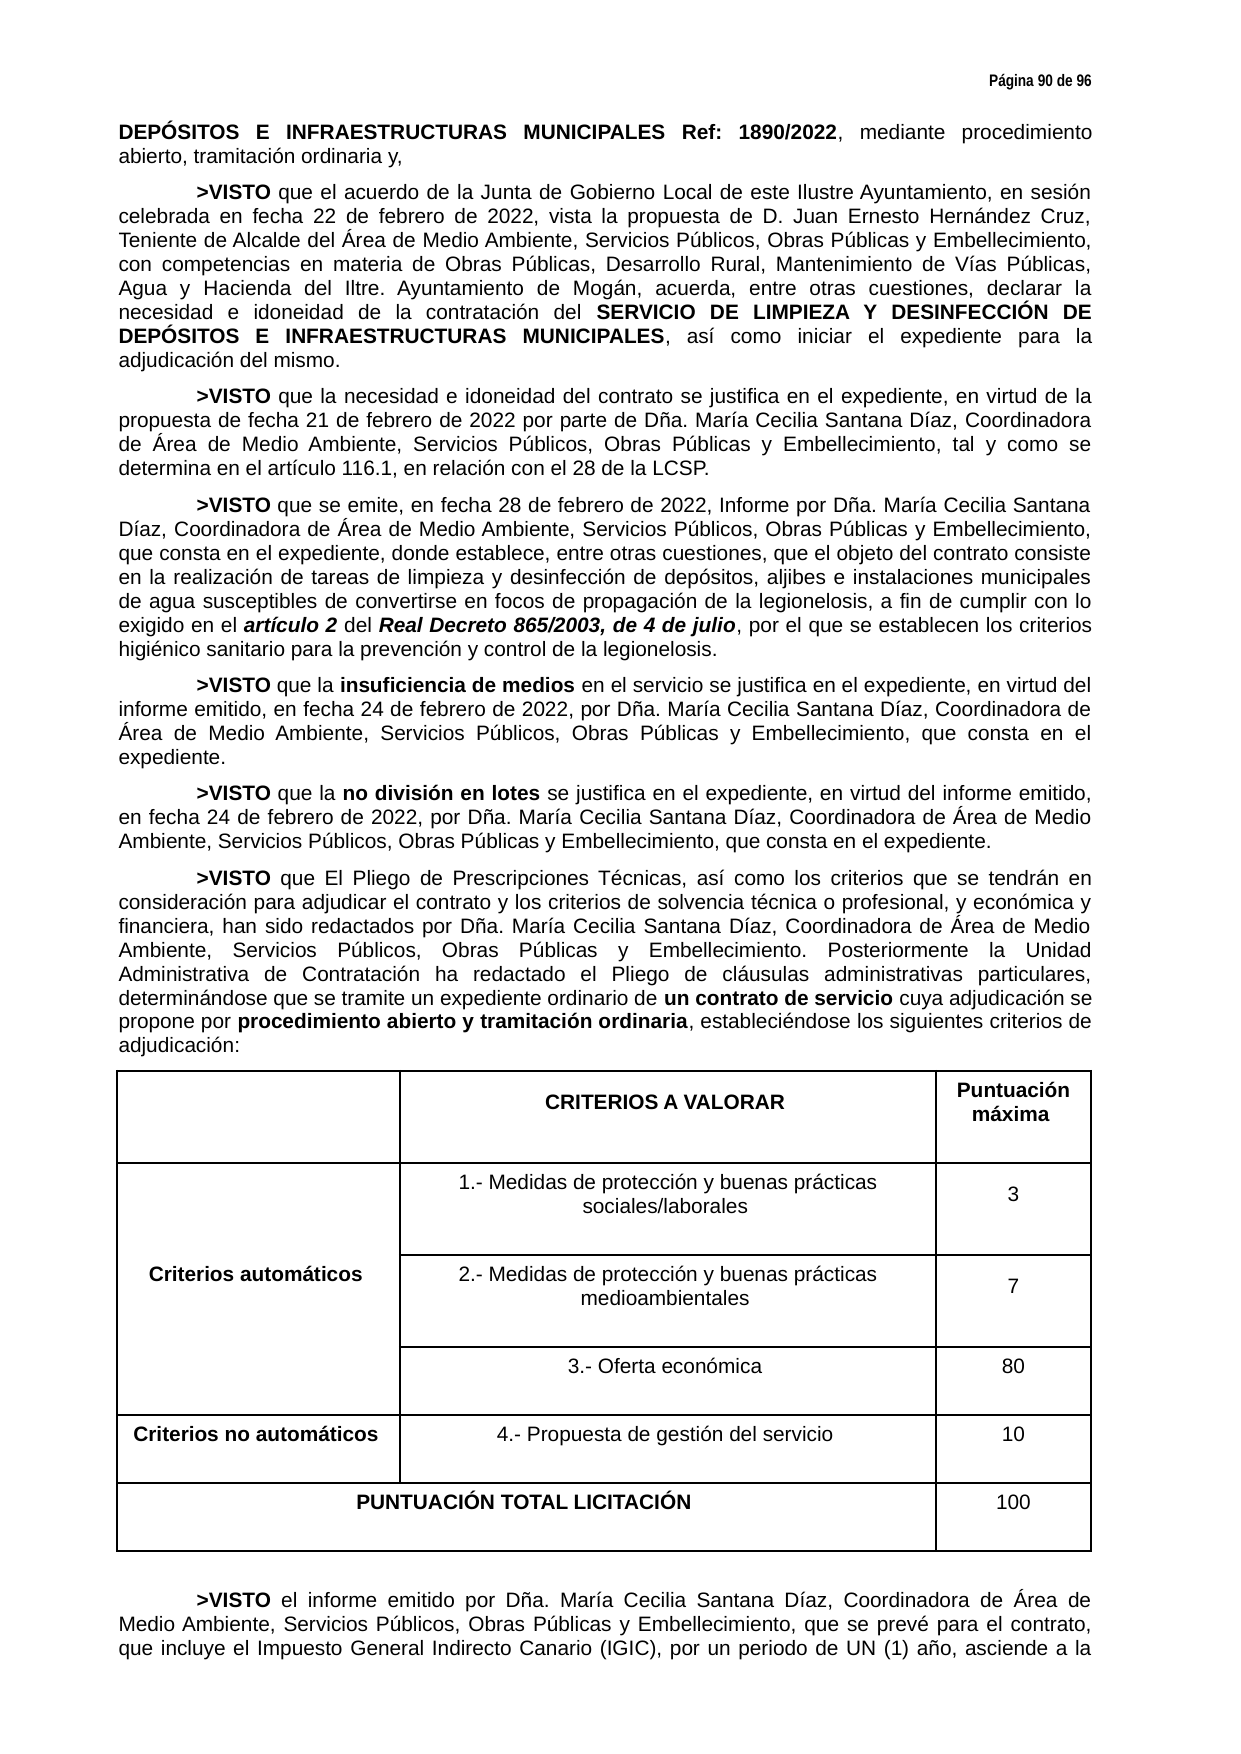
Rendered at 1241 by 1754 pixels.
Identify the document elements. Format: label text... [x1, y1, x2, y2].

table_cell 10 [937, 1416, 1090, 1482]
text >VISTO que el acuerdo de la Junta de Gobierno Local de este Ilustre Ayuntamiento, en sesión celebrada en fecha 22 de febrero de 2022, vista la propuesta de D. Juan Ernesto Hernández Cruz, Teniente de Alcalde del Área de Medio Ambiente, Servicios Públicos, Obras Públicas y Embellecimiento, con competencias en materia de Obras Públicas, Desarrollo Rural, Mantenimiento de Vías Públicas, Agua y Hacienda del Iltre. Ayuntamiento de Mogán, acuerda, entre otras cuestiones, declarar la necesidad e idoneidad de la contratación del SERVICIO DE LIMPIEZA Y DESINFECCIÓN DE DEPÓSITOS E INFRAESTRUCTURAS MUNICIPALES, así como iniciar el expediente para la adjudicación del mismo. [118, 180, 1092, 372]
table_cell 1.- Medidas de protección y buenas prácticas sociales/laborales [401, 1164, 935, 1254]
table_cell PUNTUACIÓN TOTAL LICITACIÓN [118, 1484, 935, 1550]
text >VISTO que la necesidad e idoneidad del contrato se justifica en el expediente, en virtud de la propuesta de fecha 21 de febrero de 2022 por parte de Dña. María Cecilia Santana Díaz, Coordinadora de Área de Medio Ambiente, Servicios Públicos, Obras Públicas y Embellecimiento, tal y como se determina en el artículo 116.1, en relación con el 28 de la LCSP. [118, 384, 1092, 480]
text >VISTO que la insuficiencia de medios en el servicio se justifica en el expediente, en virtud del informe emitido, en fecha 24 de febrero de 2022, por Dña. María Cecilia Santana Díaz, Coordinadora de Área de Medio Ambiente, Servicios Públicos, Obras Públicas y Embellecimiento, que consta en el expediente. [118, 673, 1092, 769]
text >VISTO que la no división en lotes se justifica en el expediente, en virtud del informe emitido, en fecha 24 de febrero de 2022, por Dña. María Cecilia Santana Díaz, Coordinadora de Área de Medio Ambiente, Servicios Públicos, Obras Públicas y Embellecimiento, que consta en el expediente. [118, 781, 1092, 853]
text DEPÓSITOS E INFRAESTRUCTURAS MUNICIPALES Ref: 1890/2022, mediante procedimiento abierto, tramitación ordinaria y, [118, 120, 1092, 168]
table_header Puntuación máxima [937, 1072, 1090, 1162]
table_cell Criterios automáticos [118, 1164, 399, 1414]
text >VISTO el informe emitido por Dña. María Cecilia Santana Díaz, Coordinadora de Área de Medio Ambiente, Servicios Públicos, Obras Públicas y Embellecimiento, que se prevé para el contrato, que incluye el Impuesto General Indirecto Canario (IGIC), por un periodo de UN (1) año, asciende a la [118, 1588, 1092, 1660]
text >VISTO que se emite, en fecha 28 de febrero de 2022, Informe por Dña. María Cecilia Santana Díaz, Coordinadora de Área de Medio Ambiente, Servicios Públicos, Obras Públicas y Embellecimiento, que consta en el expediente, donde establece, entre otras cuestiones, que el objeto del contrato consiste en la realización de tareas de limpieza y desinfección de depósitos, aljibes e instalaciones municipales de agua susceptibles de convertirse en focos de propagación de la legionelosis, a fin de cumplir con lo exigido en el artículo 2 del Real Decreto 865/2003, de 4 de julio, por el que se establecen los criterios higiénico sanitario para la prevención y control de la legionelosis. [118, 493, 1092, 660]
table_cell 80 [937, 1348, 1090, 1414]
table_cell 7 [937, 1256, 1090, 1346]
text >VISTO que El Pliego de Prescripciones Técnicas, así como los criterios que se tendrán en consideración para adjudicar el contrato y los criterios de solvencia técnica o profesional, y económica y financiera, han sido redactados por Dña. María Cecilia Santana Díaz, Coordinadora de Área de Medio Ambiente, Servicios Públicos, Obras Públicas y Embellecimiento. Posteriormente la Unidad Administrativa de Contratación ha redactado el Pliego de cláusulas administrativas particulares, determinándose que se tramite un expediente ordinario de un contrato de servicio cuya adjudicación se propone por procedimiento abierto y tramitación ordinaria, estableciéndose los siguientes criterios de adjudicación: [118, 866, 1092, 1057]
table_cell 100 [937, 1484, 1090, 1550]
table_header [118, 1072, 399, 1162]
table_cell Criterios no automáticos [118, 1416, 399, 1482]
table_cell 3 [937, 1164, 1090, 1254]
table_cell 4.- Propuesta de gestión del servicio [401, 1416, 935, 1482]
table_header CRITERIOS A VALORAR [401, 1072, 935, 1162]
table_cell 2.- Medidas de protección y buenas prácticas medioambientales [401, 1256, 935, 1346]
table_cell 3.- Oferta económica [401, 1348, 935, 1414]
